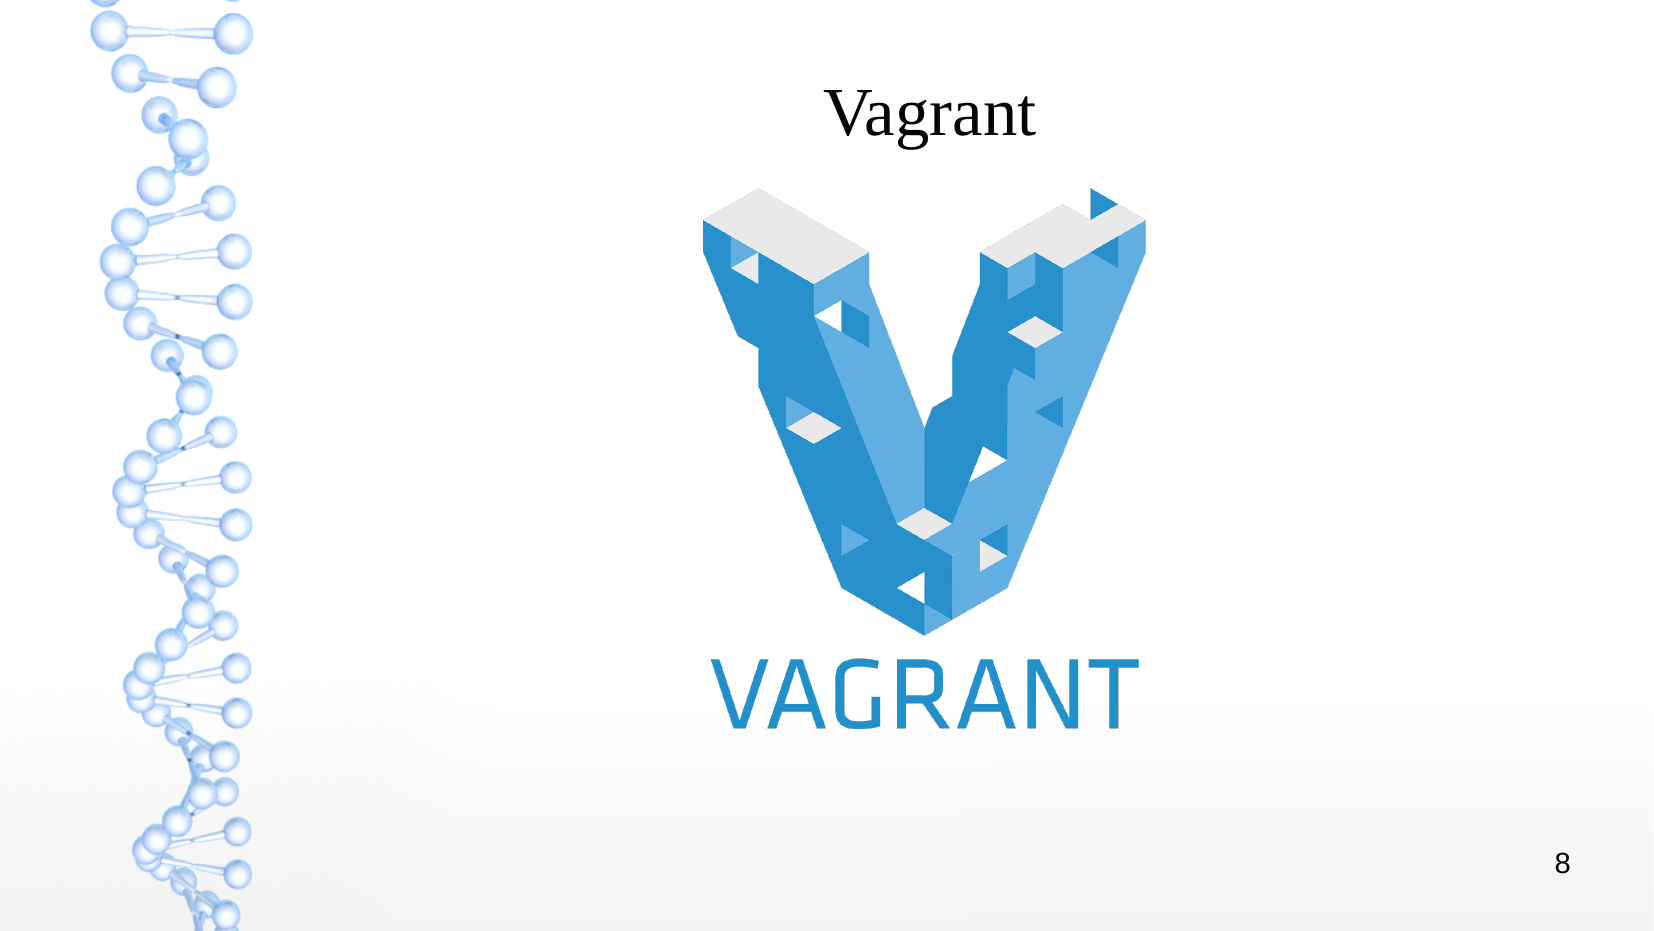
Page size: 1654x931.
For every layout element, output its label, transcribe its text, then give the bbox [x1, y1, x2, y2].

title Vagrant [265, 35, 1595, 189]
picture [0, 0, 1654, 931]
